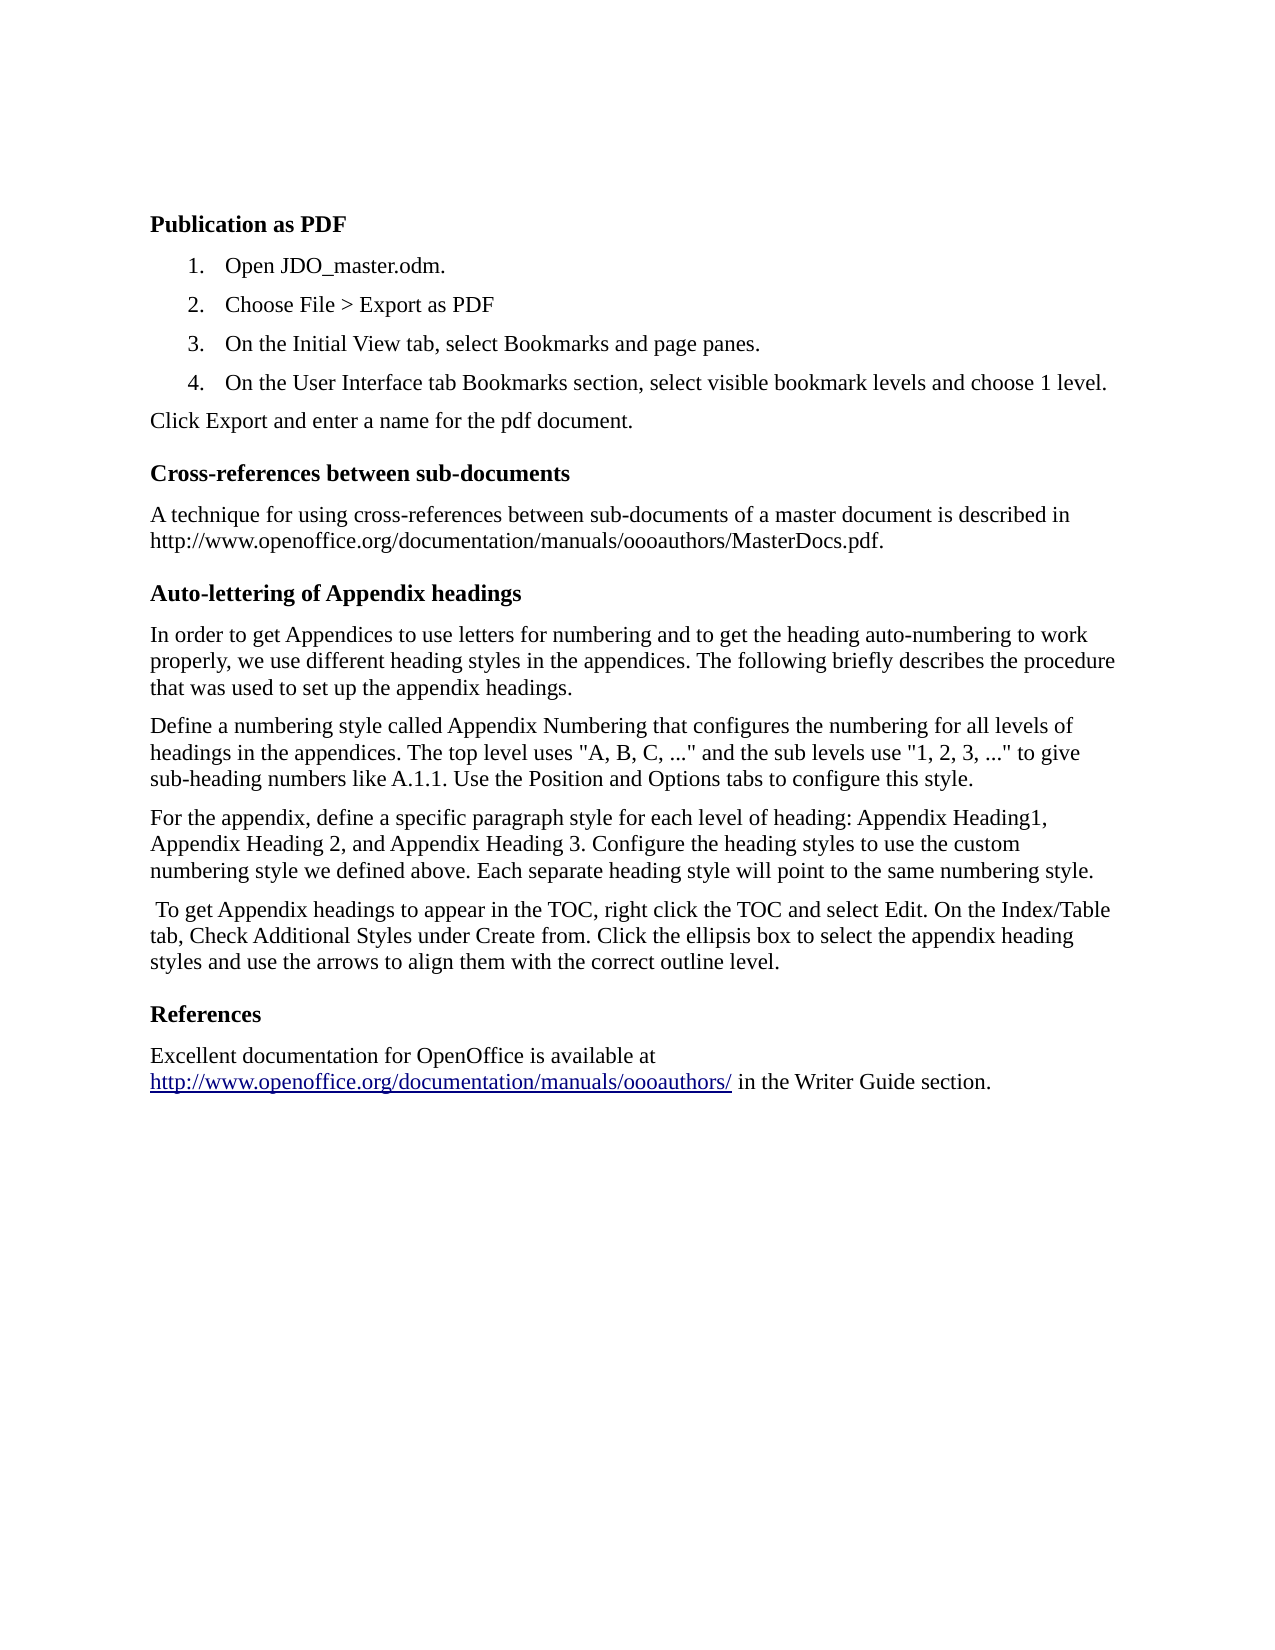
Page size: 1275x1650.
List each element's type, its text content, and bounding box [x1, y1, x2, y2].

text Define a numbering style called Appendix Numbering that configures the numbering for all levels of headings in the appendices. The top level uses "A, B, C, ..." and the sub levels use "1, 2, 3, ..." to give sub-heading numbers like A.1.1. Use the Position and Options tabs to configure this style. [150, 713, 1125, 792]
subtitle Auto-lettering of Appendix headings [150, 579, 1125, 606]
list On the User Interface tab Bookmarks section, select visible bookmark levels and choose 1 level. [187, 369, 1125, 395]
text To get Appendix headings to appear in the TOC, right click the TOC and select Edit. On the Index/Table tab, Check Additional Styles under Create from. Click the ellipsis box to select the appendix heading styles and use the arrows to align them with the correct outline level. [150, 896, 1125, 975]
list Open JDO_master.odm. [187, 252, 1125, 278]
subtitle Cross-references between sub-documents [150, 459, 1125, 487]
subtitle Publication as PDF [150, 210, 1125, 238]
text In order to get Appendices to use letters for numbering and to get the heading auto-numbering to work properly, we use different heading styles in the appendices. The following briefly describes the procedure that was used to set up the appendix headings. [150, 621, 1125, 700]
list Choose File > Export as PDF [187, 291, 1125, 317]
subtitle References [150, 1000, 1125, 1027]
text Excellent documentation for OpenOffice is available at http://www.openoffice.org/documentation/manuals/oooauthors/ in the Writer Guide section. [150, 1042, 1125, 1095]
list On the Initial View tab, select Bookmarks and page panes. [187, 330, 1125, 356]
text For the appendix, define a specific paragraph style for each level of heading: Appendix Heading1, Appendix Heading 2, and Appendix Heading 3. Configure the heading styles to use the custom numbering style we defined above. Each separate heading style will point to the same numbering style. [150, 804, 1125, 883]
text A technique for using cross-references between sub-documents of a master document is described in http://www.openoffice.org/documentation/manuals/oooauthors/MasterDocs.pdf. [150, 501, 1125, 554]
text Click Export and enter a name for the pdf document. [150, 408, 1125, 434]
